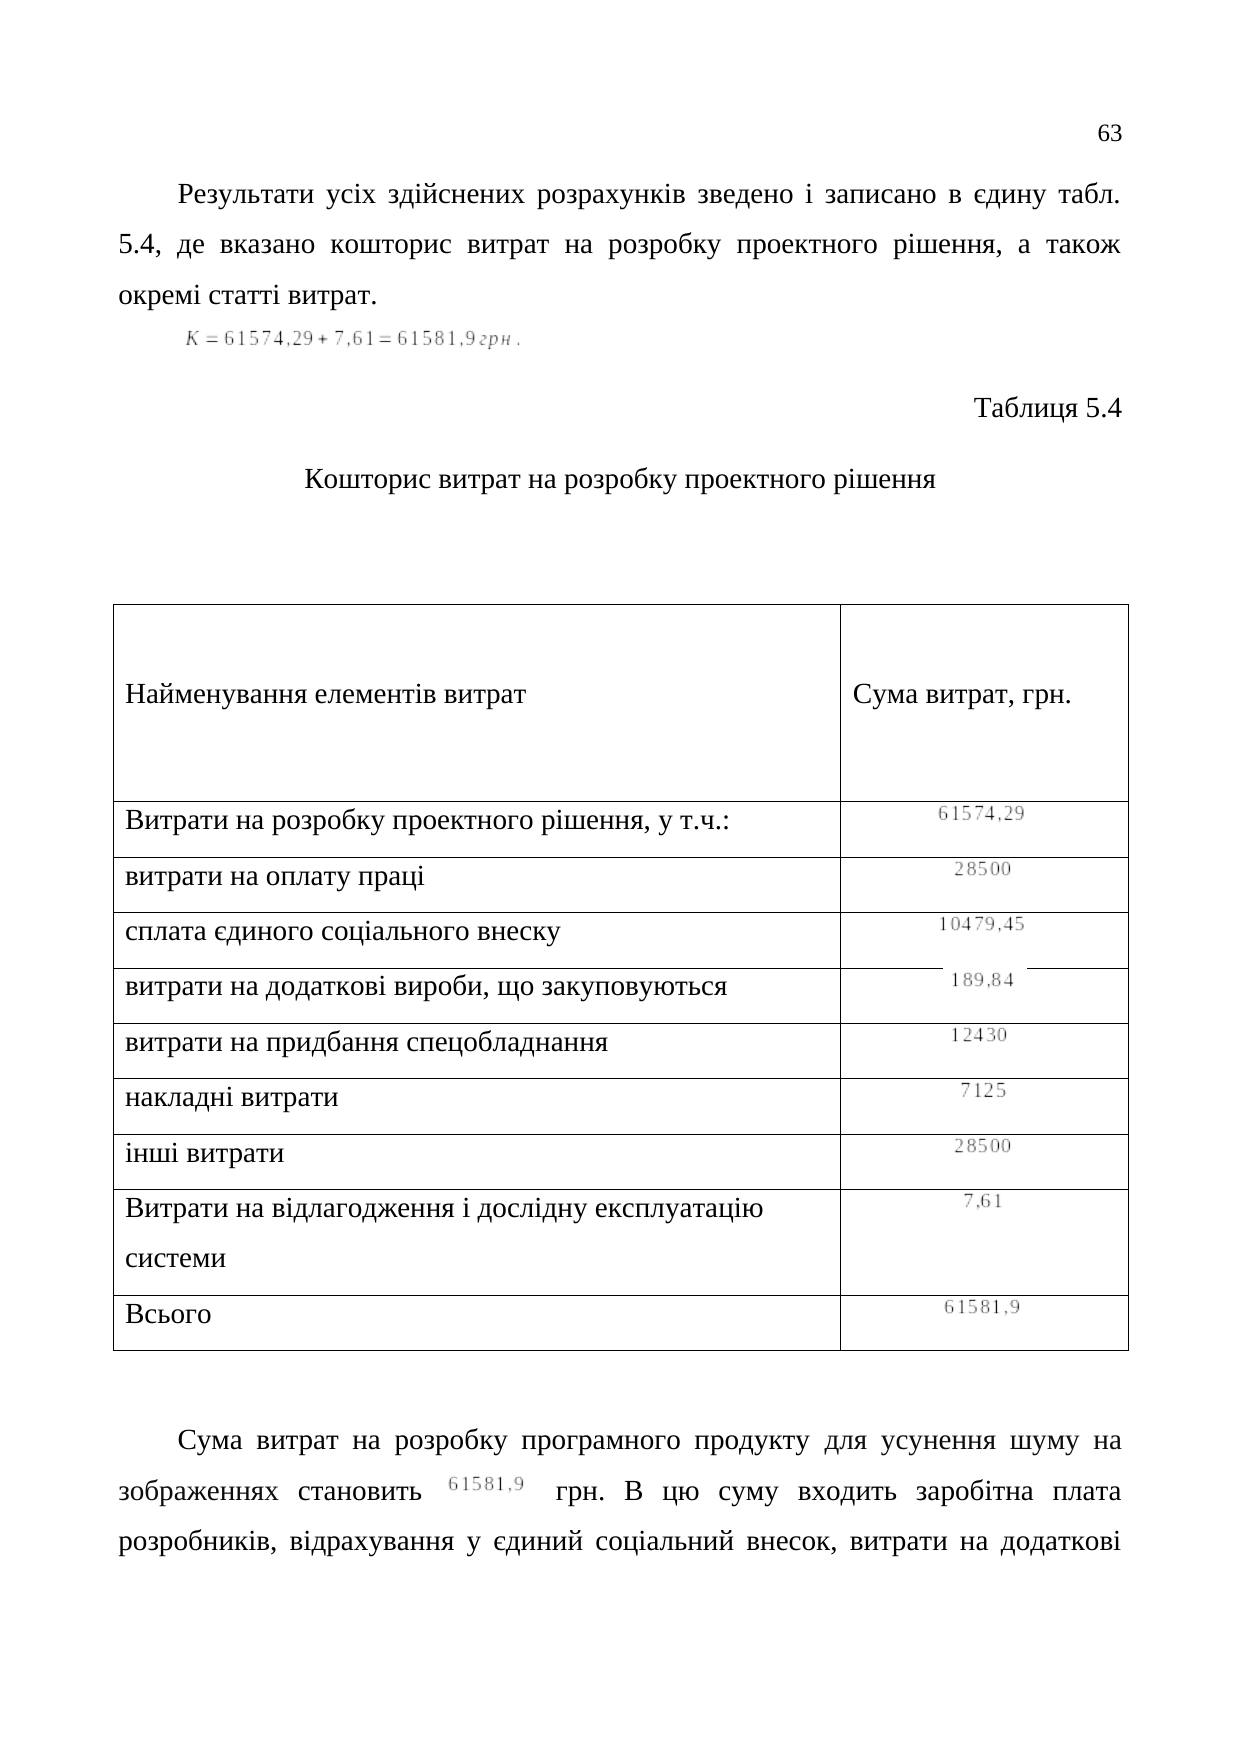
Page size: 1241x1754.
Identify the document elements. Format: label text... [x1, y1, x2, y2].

table_cell витрати на придбання спецобладнання [114, 1024, 840, 1078]
table_header Сума витрат, грн. [841, 605, 1128, 801]
table_cell [841, 1190, 1128, 1295]
table_cell інші витрати [114, 1135, 840, 1189]
text Кошторис витрат на розробку проектного рішення [118, 461, 1122, 495]
table_cell [841, 858, 1128, 912]
table_cell накладні витрати [114, 1079, 840, 1134]
table_cell витрати на додаткові вироби, що закуповуються [114, 969, 840, 1023]
table_cell [841, 1135, 1128, 1189]
table_cell Витрати на відлагодження і дослідну експлуатацію системи [114, 1190, 840, 1295]
text Сума витрат на розробку програмного продукту для усунення шуму на зображеннях становить грн. В цю суму входить заробітна плата розробників, відрахування у єдиний соціальний внесок, витрати на додаткові [118, 1422, 1122, 1557]
table_cell [841, 969, 1128, 1023]
table_cell Витрати на розробку проектного рішення, у т.ч.: [114, 802, 840, 857]
text Таблиця 5.4 [118, 390, 1122, 424]
table_cell [841, 1296, 1128, 1350]
table_cell [841, 913, 1128, 967]
table_header Найменування елементів витрат [114, 605, 840, 801]
table_cell Всього [114, 1296, 840, 1350]
table_cell витрати на оплату праці [114, 858, 840, 912]
table_cell [841, 1024, 1128, 1078]
table_cell [841, 1079, 1128, 1134]
text Результати усіх здійснених розрахунків зведено і записано в єдину табл. 5.4, де вказано кошторис витрат на розробку проектного рішення, а також окремі статті витрат. [118, 176, 1122, 311]
table_cell сплата єдиного соціального внеску [114, 913, 840, 967]
table_cell [841, 802, 1128, 857]
